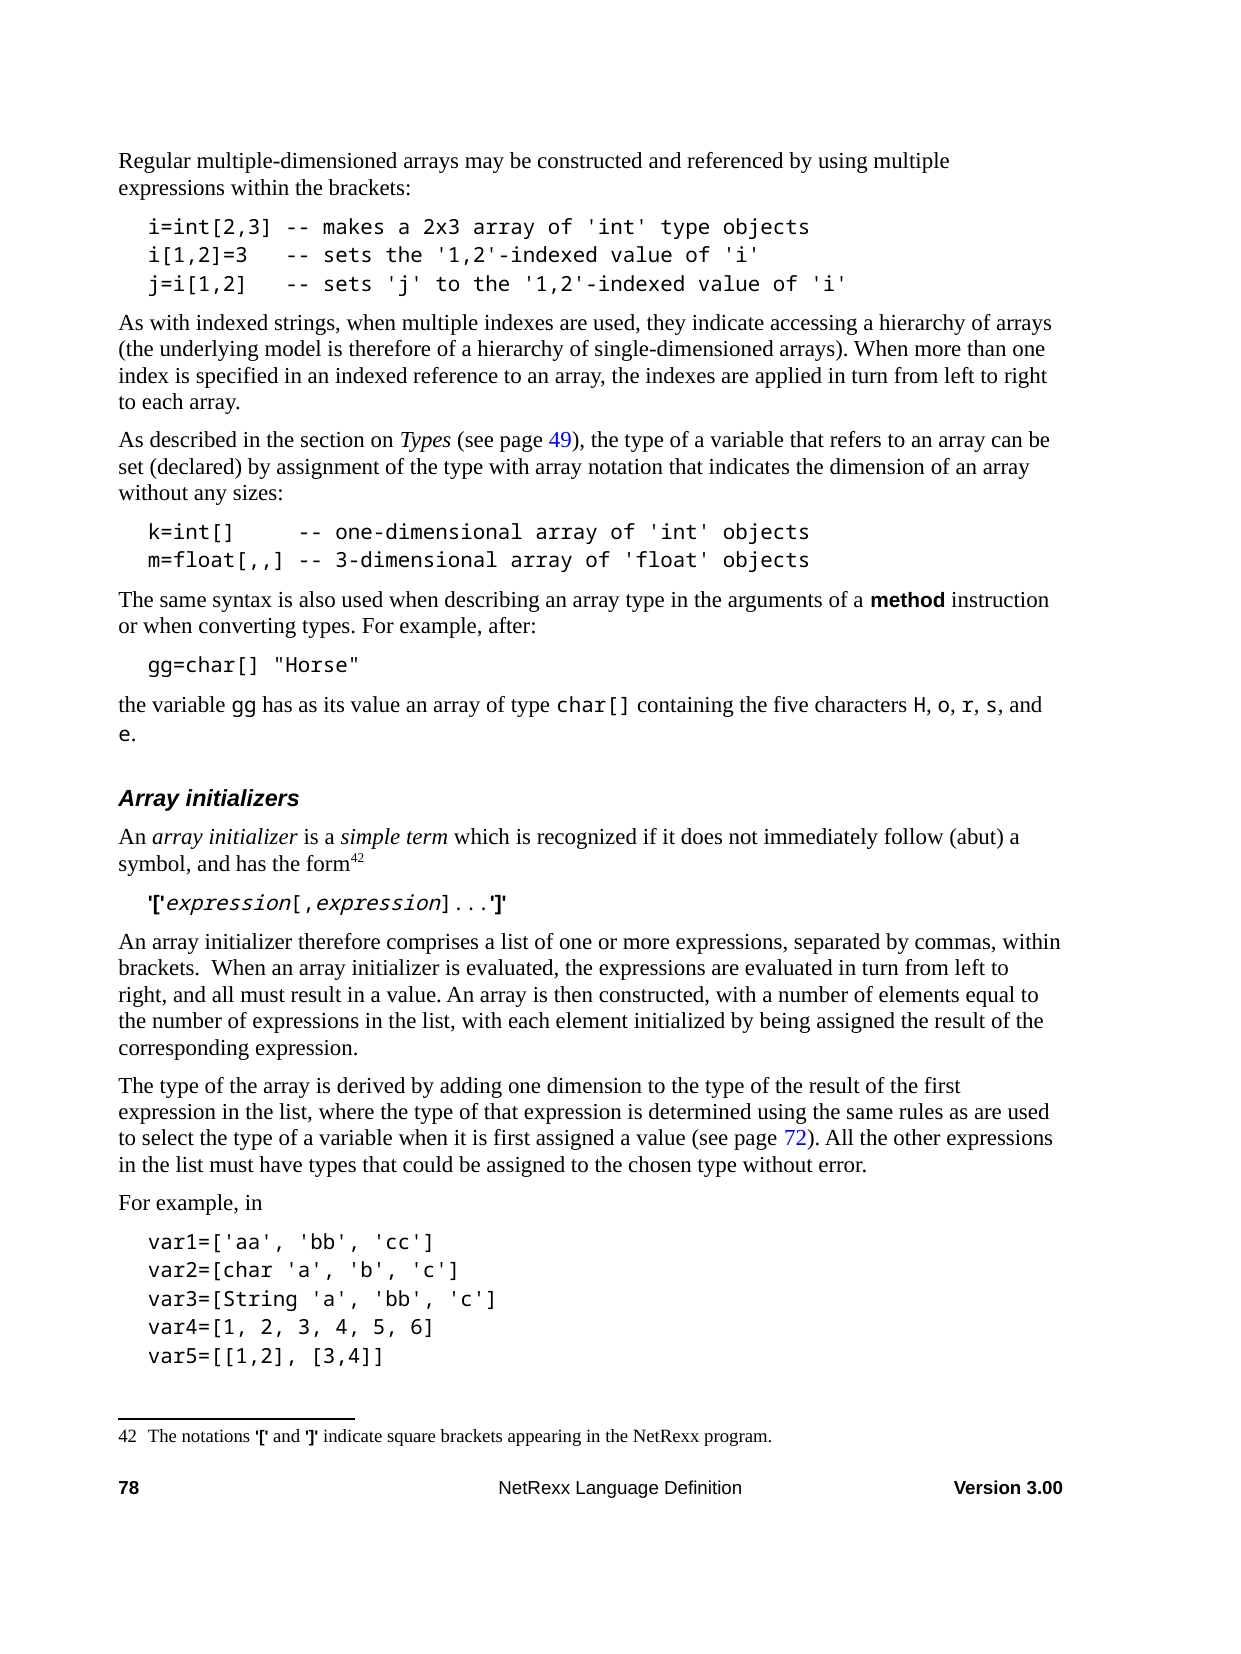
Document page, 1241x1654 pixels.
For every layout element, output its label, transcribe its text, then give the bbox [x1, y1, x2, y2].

text k=int[] -- one-dimensional array of 'int' objects m=float[,,] -- 3-dimensional array of 'float' objects [148, 517, 1063, 574]
text Regular multiple-dimensioned arrays may be constructed and referenced by using multiple expressions within the brackets: [118, 148, 1063, 200]
text As described in the section on Types (see page 46), the type of a variable that refers to an array can be set (declared) by assignment of the type with array notation that indicates the dimension of an array without any sizes: [118, 426, 1063, 505]
text For example, in [118, 1189, 1063, 1215]
text An array initializer therefore comprises a list of one or more expressions, separated by commas, within brackets. When an array initializer is evaluated, the expressions are evaluated in turn from left to right, and all must result in a value. An array is then constructed, with a number of elements equal to the number of expressions in the list, with each element initialized by being assigned the result of the corresponding expression. [118, 928, 1063, 1060]
text gg=char[] "Horse" [148, 650, 1063, 679]
text An array initializer is a simple term which is recognized if it does not immediately follow (abut) a symbol, and has the form [118, 823, 1063, 876]
text The type of the array is derived by adding one dimension to the type of the result of the first expression in the list, where the type of that expression is determined using the same rules as are used to select the type of a variable when it is first assigned a value (see page 68). All the other expressions in the list must have types that could be assigned to the chosen type without error. [118, 1072, 1063, 1177]
subtitle Array initializers [118, 784, 1063, 811]
text '['expression[,expression]...']' [148, 888, 1063, 916]
text The same syntax is also used when describing an array type in the arguments of a method instruction or when converting types. For example, after: [118, 586, 1063, 638]
text var1=['aa', 'bb', 'cc'] var2=[char 'a', 'b', 'c'] var3=[String 'a', 'bb', 'c'] var4=[1, 2, 3, 4, 5, 6] var5=[[1,2], [3,4]] [148, 1227, 1063, 1369]
text As with indexed strings, when multiple indexes are used, they indicate accessing a hierarchy of arrays (the underlying model is therefore of a hierarchy of single-dimensioned arrays). When more than one index is specified in an indexed reference to an array, the indexes are applied in turn from left to right to each array. [118, 309, 1063, 414]
text the variable gg has as its value an array of type char[] containing the five characters H, o, r, s, and e. [118, 691, 1063, 747]
text i=int[2,3] -- makes a 2x3 array of 'int' type objects i[1,2]=3 -- sets the '1,2'-indexed value of 'i' j=i[1,2] -- sets 'j' to the '1,2'-indexed value of 'i' [148, 212, 1063, 297]
text The notations '[' and ']' indicate square brackets appearing in the NetRexx program. [118, 1425, 1063, 1447]
